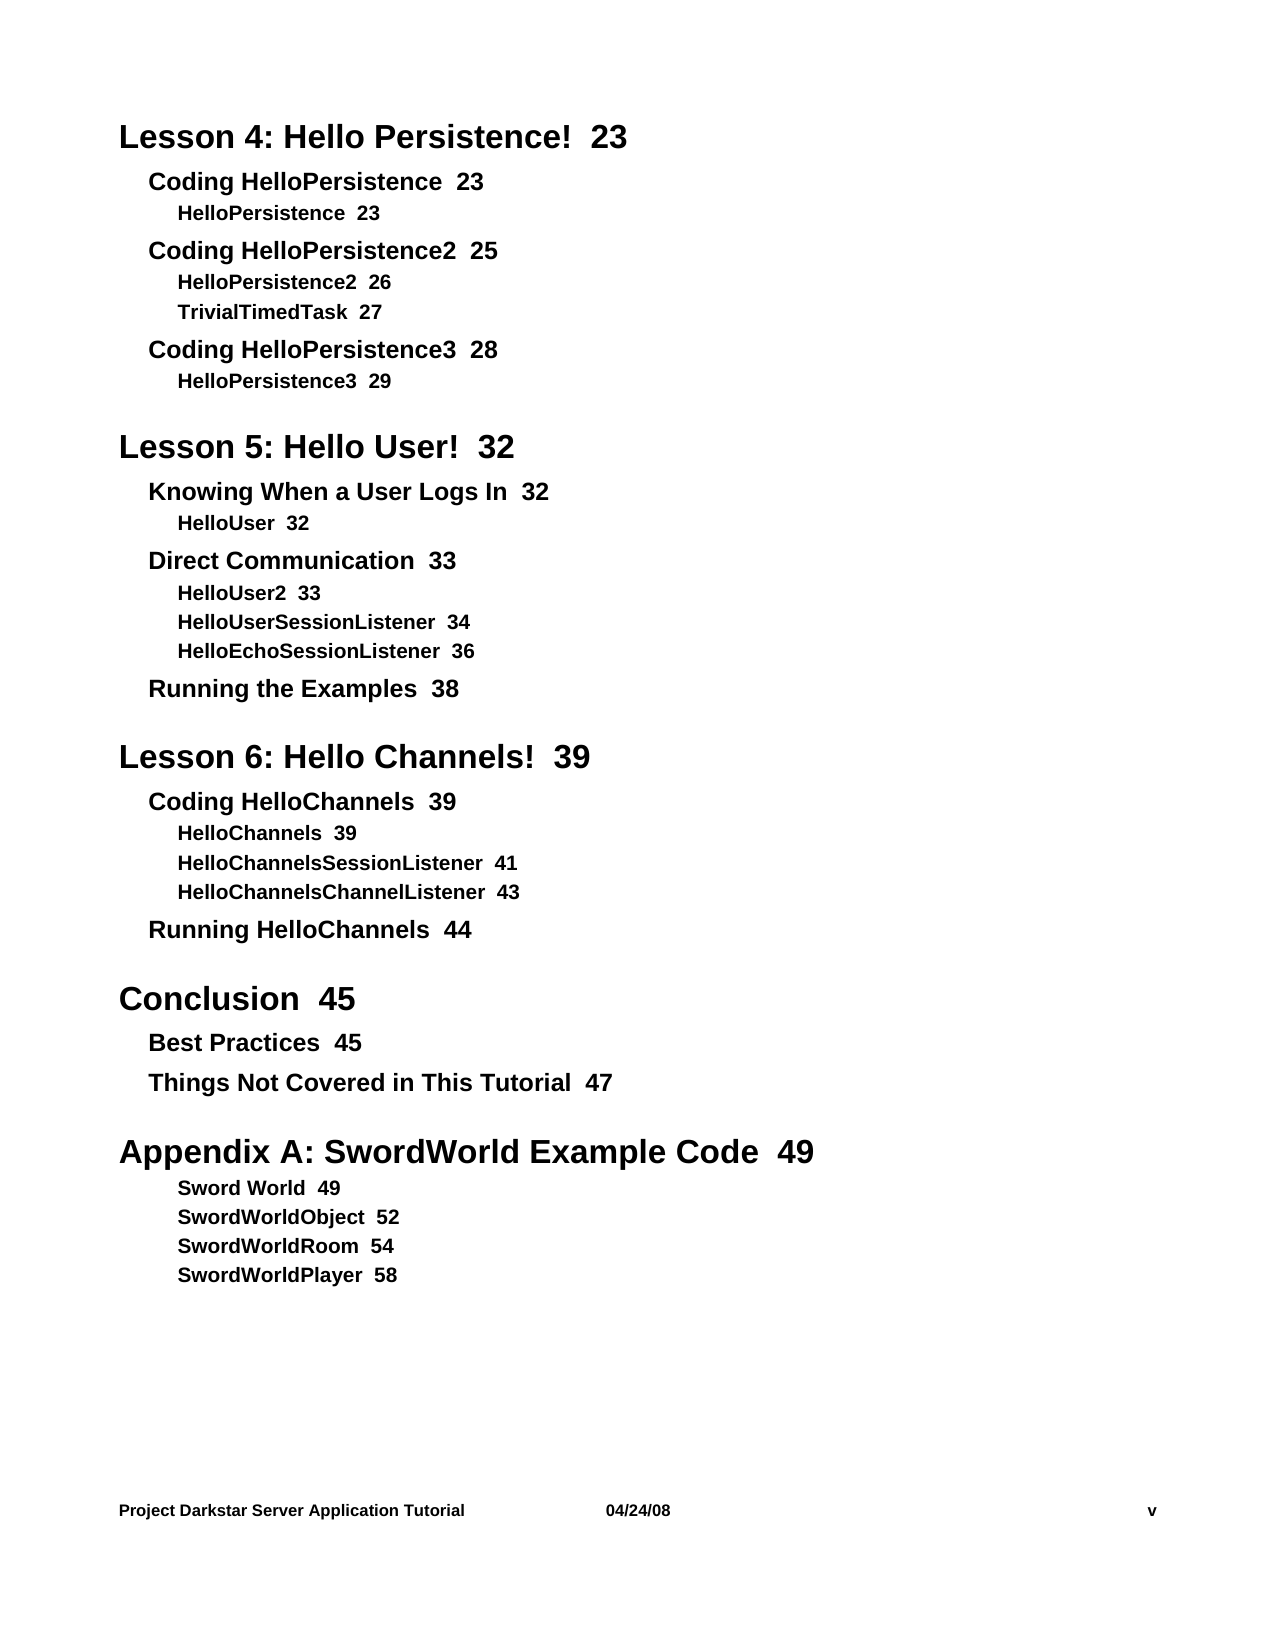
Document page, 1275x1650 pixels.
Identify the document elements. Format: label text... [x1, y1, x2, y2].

text Lesson 5: Hello User! 32 [118, 429, 1156, 466]
text Sword World 49 [177, 1176, 1156, 1199]
text HelloChannels 39 [177, 822, 1156, 845]
text Knowing When a User Logs In 32 [148, 478, 1156, 506]
text HelloEchoSessionListener 36 [177, 639, 1156, 663]
text Lesson 4: Hello Persistence! 23 [118, 118, 1156, 156]
text Direct Communication 33 [148, 547, 1156, 575]
text SwordWorldObject 52 [177, 1205, 1156, 1229]
text SwordWorldPlayer 58 [177, 1264, 1156, 1287]
text HelloPersistence3 29 [177, 369, 1156, 393]
text TrivialTimedTask 27 [177, 300, 1156, 323]
text Running the Examples 38 [148, 675, 1156, 703]
text Appendix A: SwordWorld Example Code 49 [118, 1133, 1156, 1170]
text HelloUser2 33 [177, 581, 1156, 604]
text Best Practices 45 [148, 1029, 1156, 1057]
text HelloUserSessionListener 34 [177, 610, 1156, 633]
text HelloPersistence 23 [177, 202, 1156, 225]
text Lesson 6: Hello Channels! 39 [118, 739, 1156, 776]
text HelloChannelsSessionListener 41 [177, 851, 1156, 874]
text HelloPersistence2 26 [177, 271, 1156, 294]
text Coding HelloPersistence 23 [148, 168, 1156, 196]
text Things Not Covered in This Tutorial 47 [148, 1069, 1156, 1097]
text HelloUser 32 [177, 512, 1156, 535]
text Running HelloChannels 44 [148, 916, 1156, 944]
text Coding HelloPersistence3 28 [148, 335, 1156, 363]
text HelloChannelsChannelListener 43 [177, 881, 1156, 904]
text Coding HelloChannels 39 [148, 788, 1156, 816]
text Conclusion 45 [118, 980, 1156, 1017]
text Coding HelloPersistence2 25 [148, 237, 1156, 265]
text SwordWorldRoom 54 [177, 1235, 1156, 1258]
